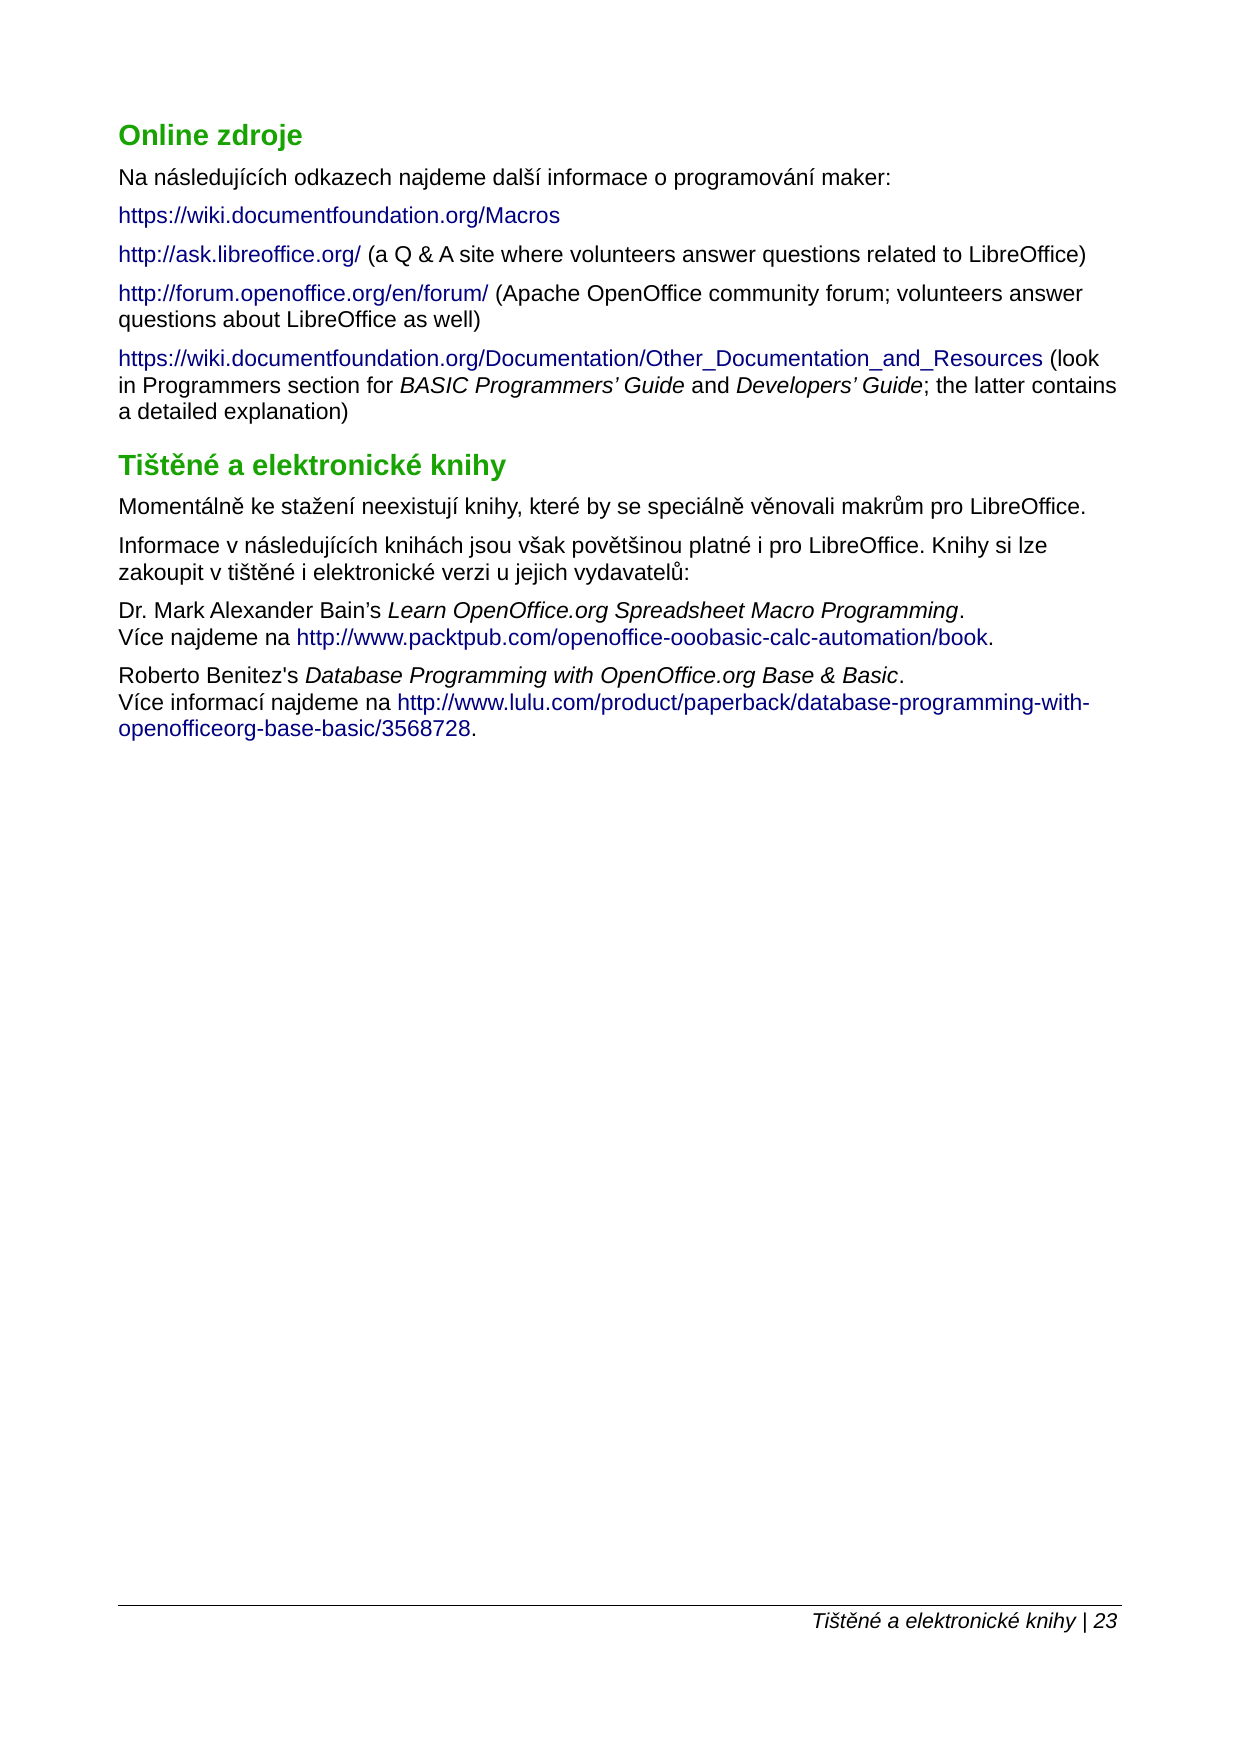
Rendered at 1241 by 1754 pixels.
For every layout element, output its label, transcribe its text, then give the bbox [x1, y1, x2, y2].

subtitle Online zdroje [118, 118, 1122, 152]
text Momentálně ke stažení neexistují knihy, které by se speciálně věnovali makrům pro LibreOffice. [118, 493, 1122, 519]
text Dr. Mark Alexander Bain’s Learn OpenOffice.org Spreadsheet Macro Programming. Více najdeme na http://www.packtpub.com/openoffice-ooobasic-calc-automation/book. [118, 597, 1122, 650]
text http://forum.openoffice.org/en/forum/ (Apache OpenOffice community forum; volunteers answer questions about LibreOffice as well) [118, 280, 1122, 333]
list Na následujících odkazech najdeme další informace o programování maker: [118, 163, 1122, 190]
subtitle Tištěné a elektronické knihy [118, 448, 1122, 481]
list http://ask.libreoffice.org/ (a Q & A site where volunteers answer questions related to LibreOffice) [118, 241, 1122, 267]
text https://wiki.documentfoundation.org/Documentation/Other_Documentation_and_Resources (look in Programmers section for BASIC Programmers’ Guide and Developers’ Guide; the latter contains a detailed explanation) [118, 345, 1122, 424]
text Roberto Benitez's Database Programming with OpenOffice.org Base & Basic. Více informací najdeme na http://www.lulu.com/product/paperback/database-programming-with-openofficeorg-base-basic/3568728. [118, 662, 1122, 742]
list Informace v následujících knihách jsou však povětšinou platné i pro LibreOffice. Knihy si lze zakoupit v tištěné i elektronické verzi u jejich vydavatelů: [118, 532, 1122, 585]
list https://wiki.documentfoundation.org/Macros [118, 202, 1122, 229]
